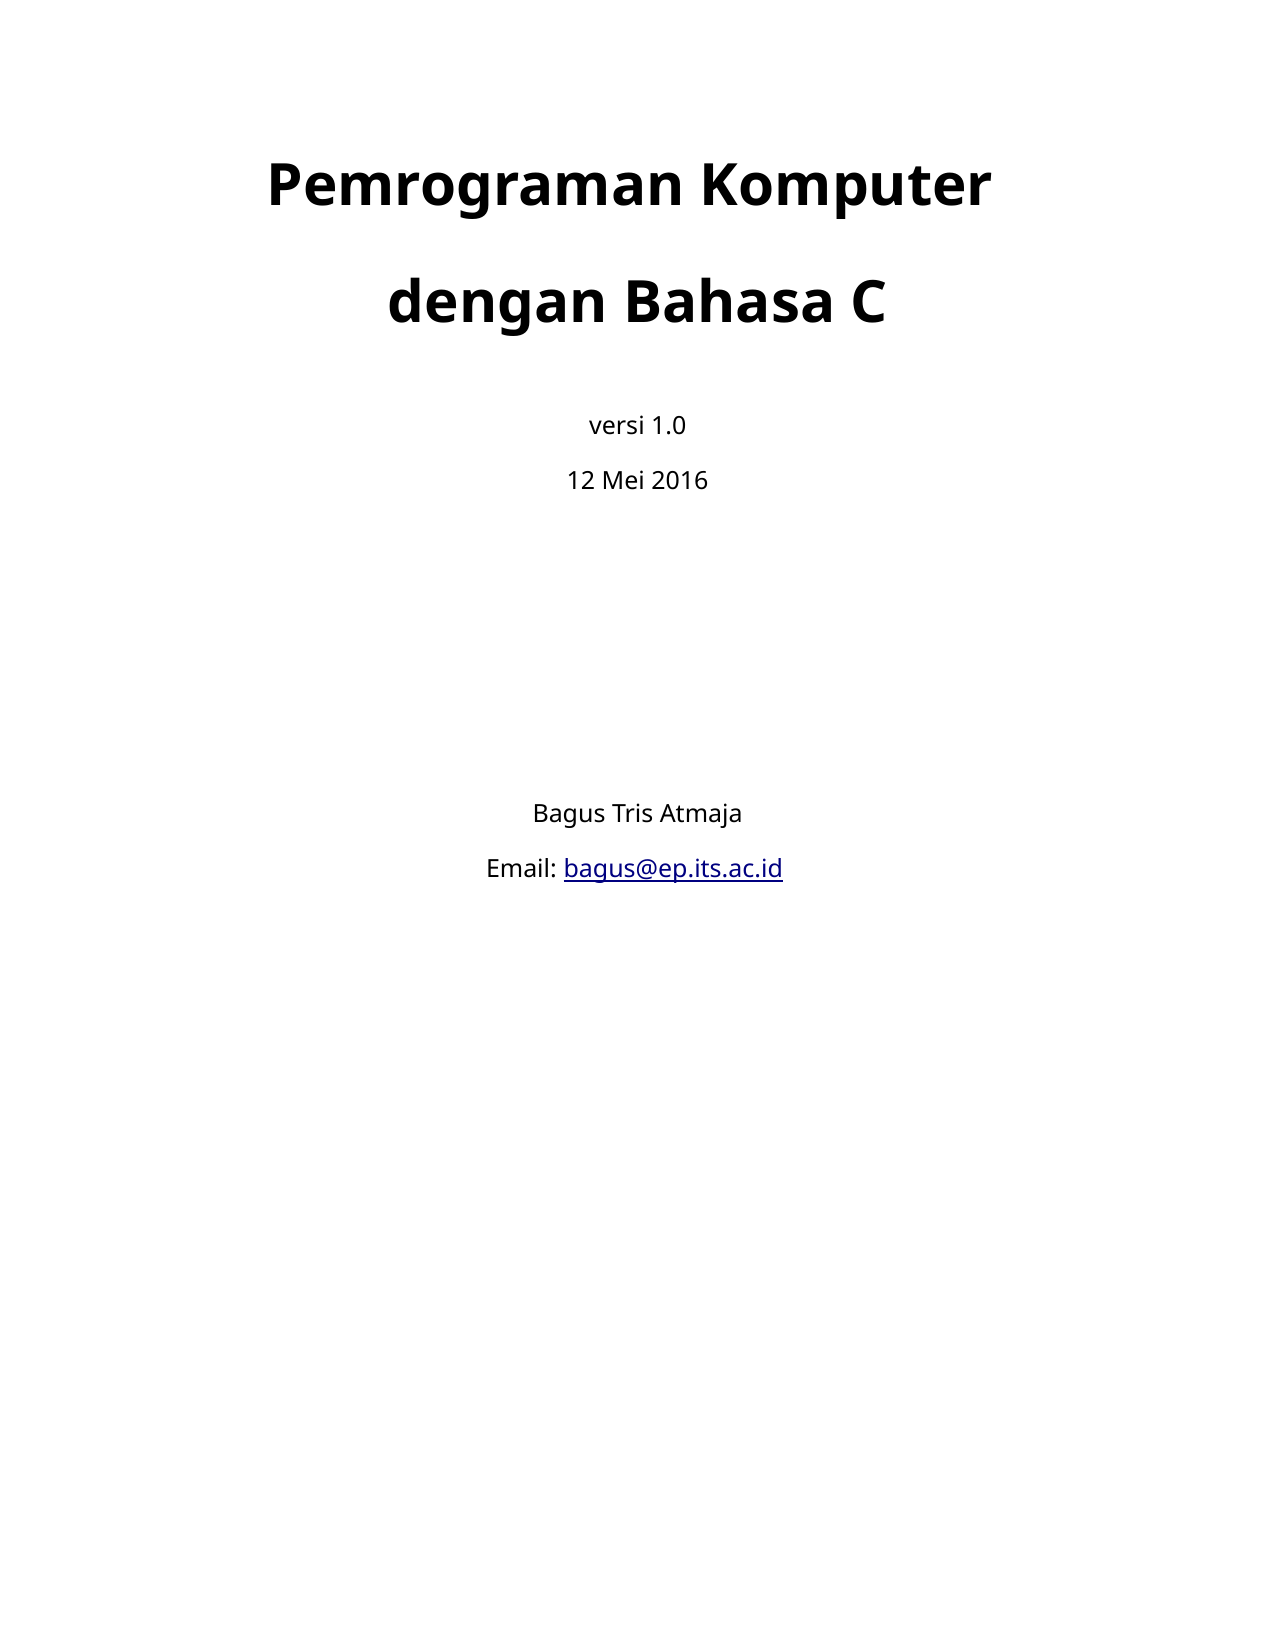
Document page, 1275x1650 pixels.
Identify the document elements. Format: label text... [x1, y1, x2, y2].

text 12 Mei 2016 [118, 463, 1157, 497]
text Bagus Tris Atmaja [118, 795, 1157, 829]
title dengan Bahasa C [118, 260, 1157, 339]
text versi 1.0 [118, 407, 1157, 442]
text Email: bagus@ep.its.ac.id [118, 851, 1157, 885]
title Pemrograman Komputer [118, 143, 1157, 223]
